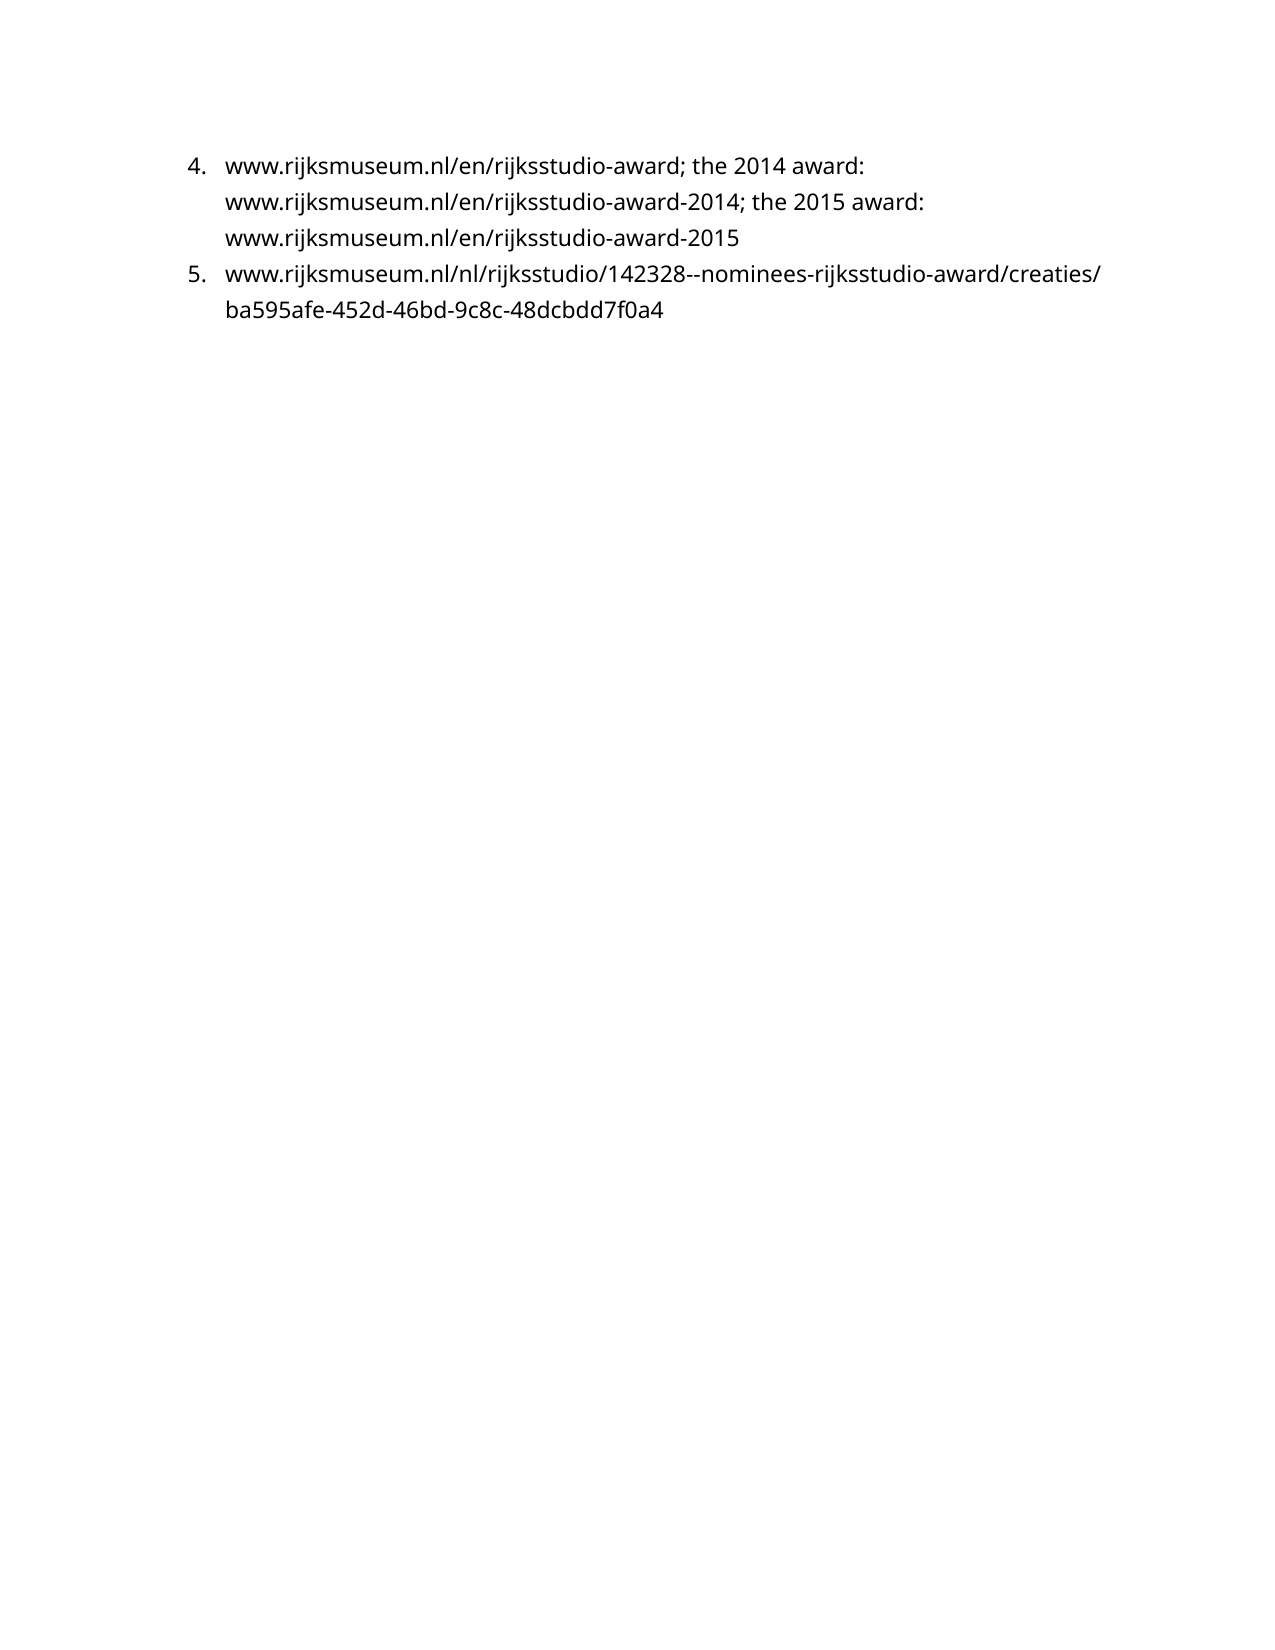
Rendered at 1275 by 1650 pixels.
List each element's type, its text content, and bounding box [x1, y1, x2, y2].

list www.rijksmuseum.nl/en/rijksstudio-award; the 2014 award: www.rijksmuseum.nl/en/rijksstudio-award-2014; the 2015 award: www.rijksmuseum.nl/en/rijksstudio-award-2015 [187, 150, 1125, 253]
list www.rijksmuseum.nl/nl/rijksstudio/142328--nominees-rijksstudio-award/creaties/ba595afe-452d-46bd-9c8c-48dcbdd7f0a4 [187, 258, 1125, 325]
